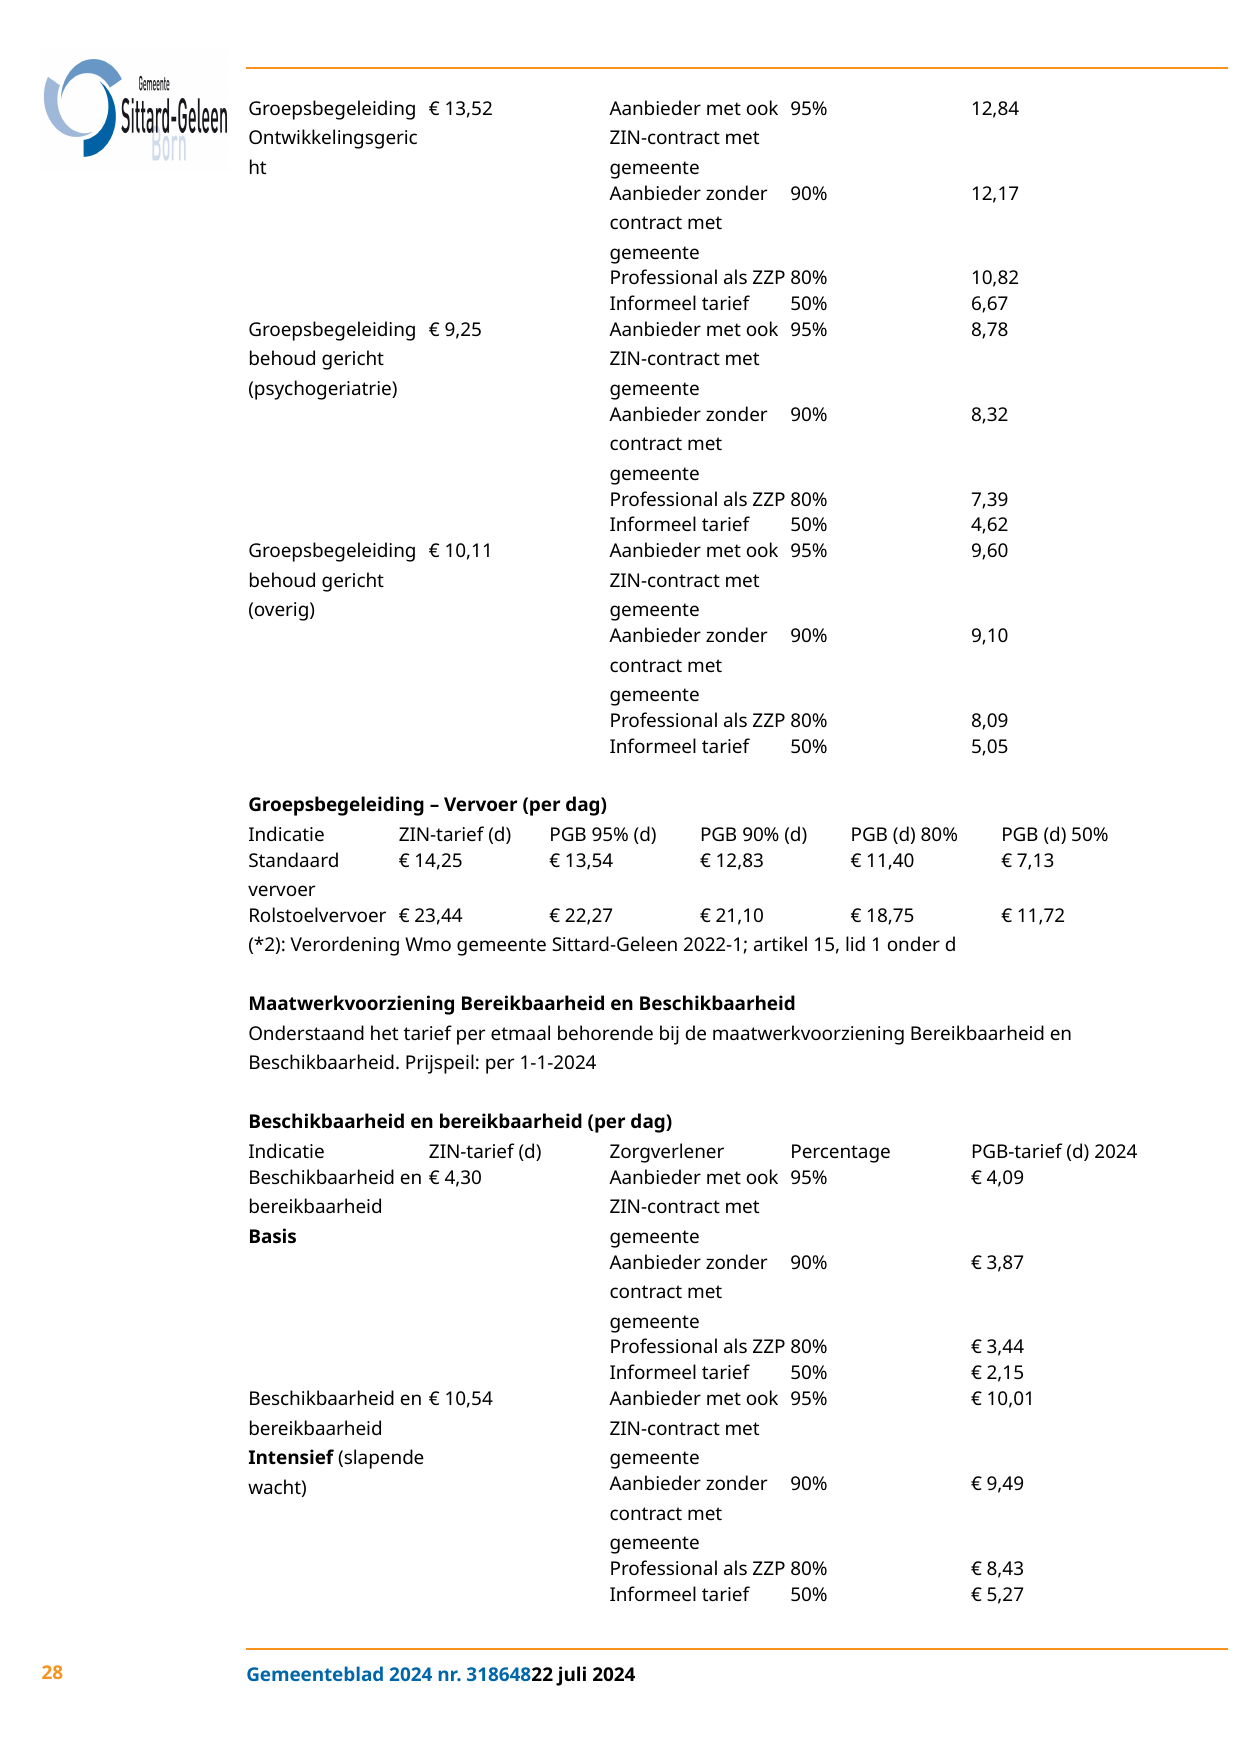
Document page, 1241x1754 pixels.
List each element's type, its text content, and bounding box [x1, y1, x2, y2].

table_cell 80% [790, 265, 971, 290]
table_cell 8,78 [971, 316, 1152, 401]
table_cell 50% [790, 512, 971, 537]
table_cell Aanbieder zonder contract met gemeente [609, 622, 790, 707]
table_cell Informeel tarief [609, 1360, 790, 1385]
table_cell € 21,10 [700, 902, 850, 928]
table_cell 90% [790, 1470, 971, 1555]
table_header Indicatie [248, 821, 398, 847]
table_cell Aanbieder met ook ZIN-contract met gemeente [609, 1164, 790, 1249]
table_cell € 3,44 [971, 1334, 1152, 1359]
table_cell € 10,54 [429, 1385, 609, 1606]
table_cell Aanbieder zonder contract met gemeente [609, 1470, 790, 1555]
table_header ZIN-tarief (d) [429, 1138, 609, 1164]
table_cell Beschikbaarheid en bereikbaarheid Basis [248, 1164, 429, 1385]
table_cell € 10,11 [429, 537, 609, 707]
table_cell € 2,15 [971, 1360, 1152, 1385]
table_cell 5,05 [971, 733, 1152, 758]
table_cell 50% [790, 733, 971, 758]
table_cell 12,17 [971, 180, 1152, 264]
table_cell 9,60 [971, 537, 1152, 622]
table_cell Beschikbaarheid en bereikbaarheid Intensief (slapende wacht) [248, 1385, 429, 1606]
table_header Percentage [790, 1138, 971, 1164]
table_cell € 14,25 [399, 847, 549, 902]
table_cell Groepsbegeleiding behoud gericht (overig) [248, 537, 429, 707]
table_cell Professional als ZZP [609, 1555, 790, 1581]
table_cell 95% [790, 316, 971, 401]
table_header PGB 95% (d) [549, 821, 700, 847]
text Beschikbaarheid en bereikbaarheid (per dag) [248, 1108, 1152, 1134]
table_cell Aanbieder met ook ZIN-contract met gemeente [609, 1385, 790, 1470]
table_cell € 10,01 [971, 1385, 1152, 1470]
table_cell 95% [790, 95, 971, 180]
table_cell Groepsbegeleiding behoud gericht (psychogeriatrie) [248, 316, 429, 537]
table_cell Professional als ZZP [609, 265, 790, 290]
table_cell Aanbieder zonder contract met gemeente [609, 180, 790, 264]
table_cell 90% [790, 180, 971, 264]
table_cell Aanbieder met ook ZIN-contract met gemeente [609, 316, 790, 401]
table_cell 90% [790, 622, 971, 707]
table_cell Aanbieder met ook ZIN-contract met gemeente [609, 537, 790, 622]
table_cell 4,62 [971, 512, 1152, 537]
table_cell 12,84 [971, 95, 1152, 180]
table_cell 50% [790, 1581, 971, 1606]
table_cell 8,09 [971, 707, 1152, 733]
table_cell € 23,44 [399, 902, 549, 928]
table_cell 7,39 [971, 486, 1152, 512]
table_cell € 7,13 [1001, 847, 1152, 902]
table_header ZIN-tarief (d) [399, 821, 549, 847]
table_cell € 11,40 [850, 847, 1001, 902]
table_cell € 11,72 [1001, 902, 1152, 928]
text Maatwerkvoorziening Bereikbaarheid en Beschikbaarheid [248, 990, 1152, 1016]
table_cell Aanbieder met ook ZIN-contract met gemeente [609, 95, 790, 180]
table_cell Informeel tarief [609, 512, 790, 537]
table_header PGB-tarief (d) 2024 [971, 1138, 1152, 1164]
table_header PGB 90% (d) [700, 821, 850, 847]
table_cell 95% [790, 537, 971, 622]
table_cell 6,67 [971, 290, 1152, 316]
text (*2): Verordening Wmo gemeente Sittard-Geleen 2022-1; artikel 15, lid 1 onder d [248, 931, 1152, 957]
table_cell 50% [790, 290, 971, 316]
table_cell 90% [790, 401, 971, 486]
table_cell 90% [790, 1249, 971, 1334]
table_cell 10,82 [971, 265, 1152, 290]
picture [41, 47, 231, 172]
table_cell € 13,52 [429, 95, 609, 316]
table_cell 80% [790, 486, 971, 512]
table_cell € 3,87 [971, 1249, 1152, 1334]
table_cell 80% [790, 707, 971, 733]
table_cell € 18,75 [850, 902, 1001, 928]
table_cell Rolstoelvervoer [248, 902, 398, 928]
table_cell € 8,43 [971, 1555, 1152, 1581]
table_cell € 12,83 [700, 847, 850, 902]
table_header PGB (d) 80% [850, 821, 1001, 847]
table_header Zorgverlener [609, 1138, 790, 1164]
table_cell € 4,09 [971, 1164, 1152, 1249]
table_cell € 5,27 [971, 1581, 1152, 1606]
table_cell 8,32 [971, 401, 1152, 486]
table_cell 80% [790, 1334, 971, 1359]
table_cell Informeel tarief [609, 1581, 790, 1606]
table_cell 80% [790, 1555, 971, 1581]
table_cell Informeel tarief [609, 733, 790, 758]
table_cell € 22,27 [549, 902, 700, 928]
table_header PGB (d) 50% [1001, 821, 1152, 847]
table_cell Standaard vervoer [248, 847, 398, 902]
table_cell 95% [790, 1385, 971, 1470]
table_cell 50% [790, 1360, 971, 1385]
table_cell 95% [790, 1164, 971, 1249]
table_cell Aanbieder zonder contract met gemeente [609, 401, 790, 486]
table_cell Professional als ZZP [609, 707, 790, 733]
table_cell € 4,30 [429, 1164, 609, 1385]
table_cell Professional als ZZP [609, 486, 790, 512]
table_cell Informeel tarief [609, 290, 790, 316]
table_cell Professional als ZZP [609, 1334, 790, 1359]
text Groepsbegeleiding – Vervoer (per dag) [248, 791, 1152, 817]
table_header Indicatie [248, 1138, 429, 1164]
table_cell Aanbieder zonder contract met gemeente [609, 1249, 790, 1334]
text Onderstaand het tarief per etmaal behorende bij de maatwerkvoorziening Bereikbaarheid en Beschikbaarheid. Prijspeil: per 1-1-2024 [248, 1020, 1152, 1075]
table_cell € 13,54 [549, 847, 700, 902]
table_cell 9,10 [971, 622, 1152, 707]
table_cell € 9,25 [429, 316, 609, 537]
table_cell € 9,49 [971, 1470, 1152, 1555]
table_cell Groepsbegeleiding Ontwikkelingsgericht [248, 95, 429, 316]
